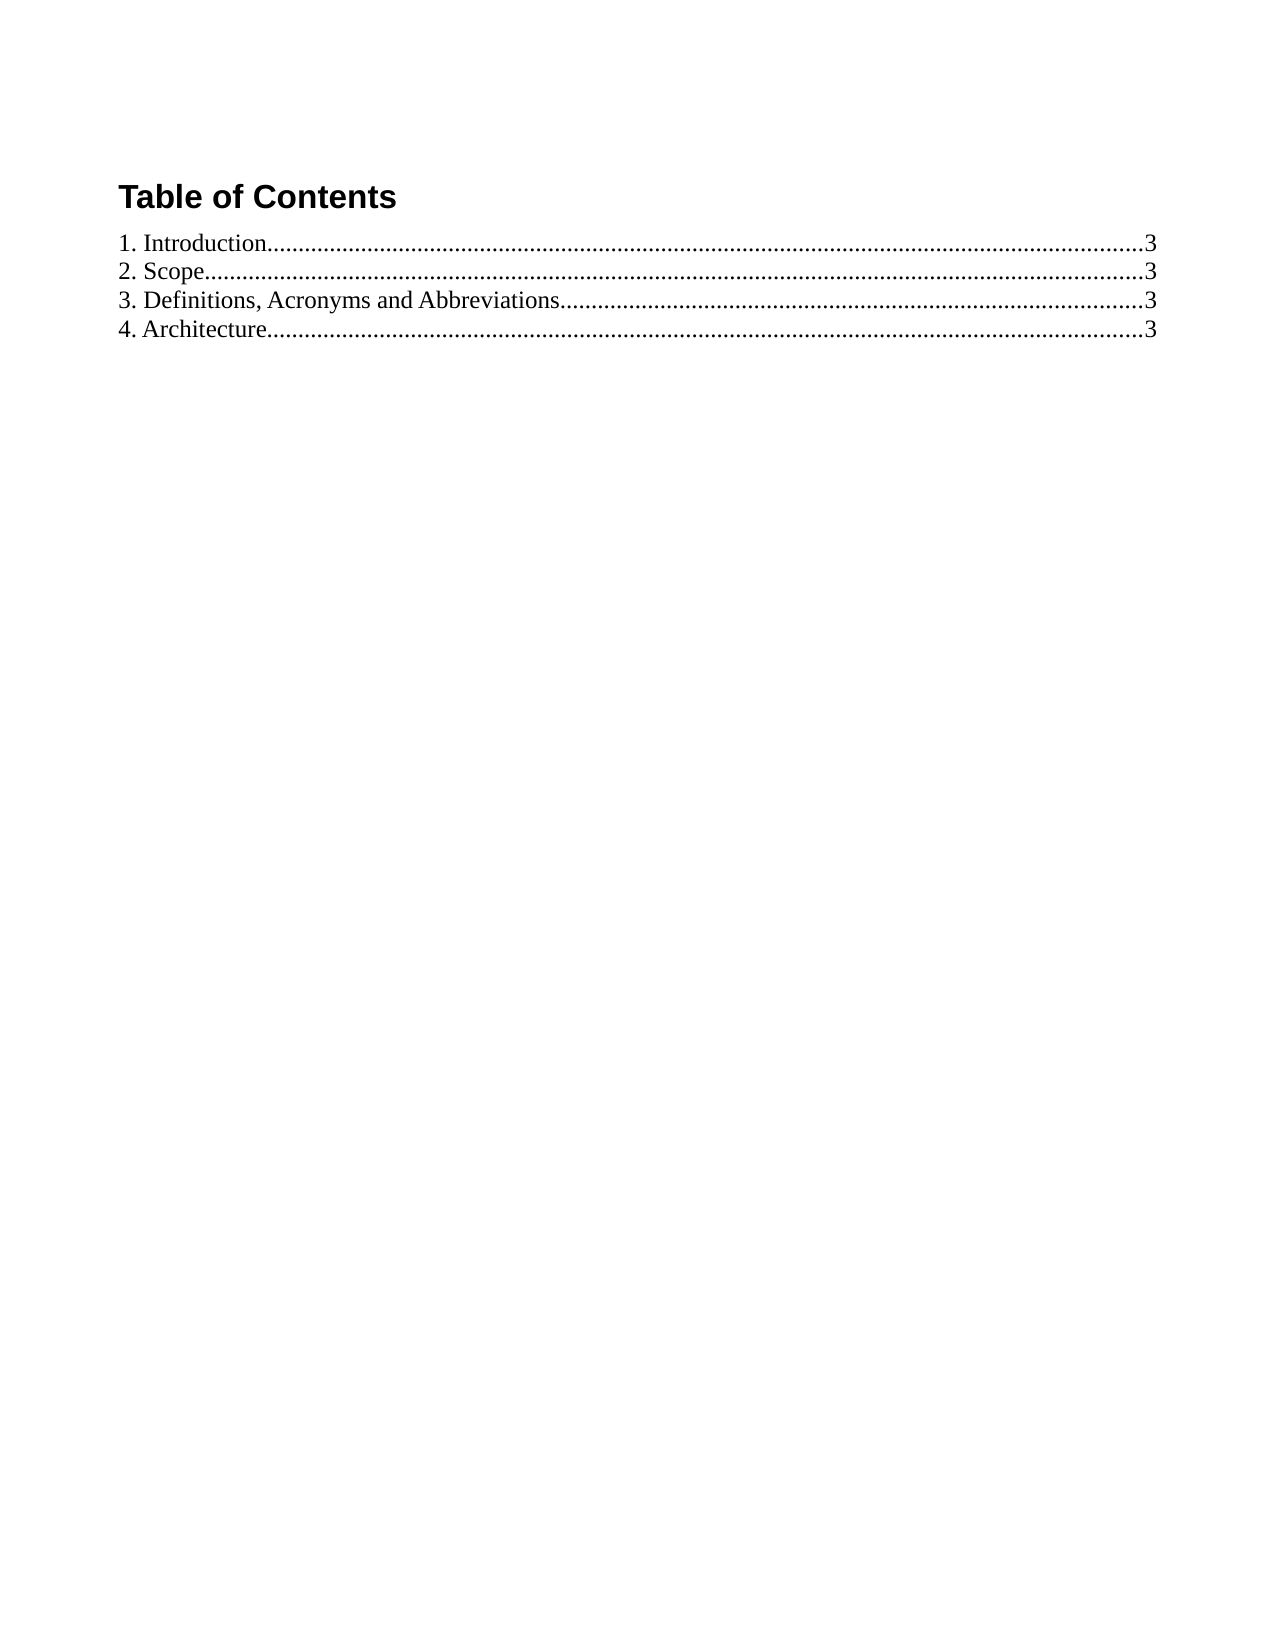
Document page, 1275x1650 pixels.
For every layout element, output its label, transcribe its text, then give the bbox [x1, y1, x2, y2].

text 2. Scope 3 [118, 256, 1157, 285]
subtitle Table of Contents [118, 177, 1157, 215]
text 3. Definitions, Acronyms and Abbreviations 3 [118, 285, 1157, 314]
text 4. Architecture 3 [118, 314, 1157, 343]
text 1. Introduction 3 [118, 228, 1157, 256]
